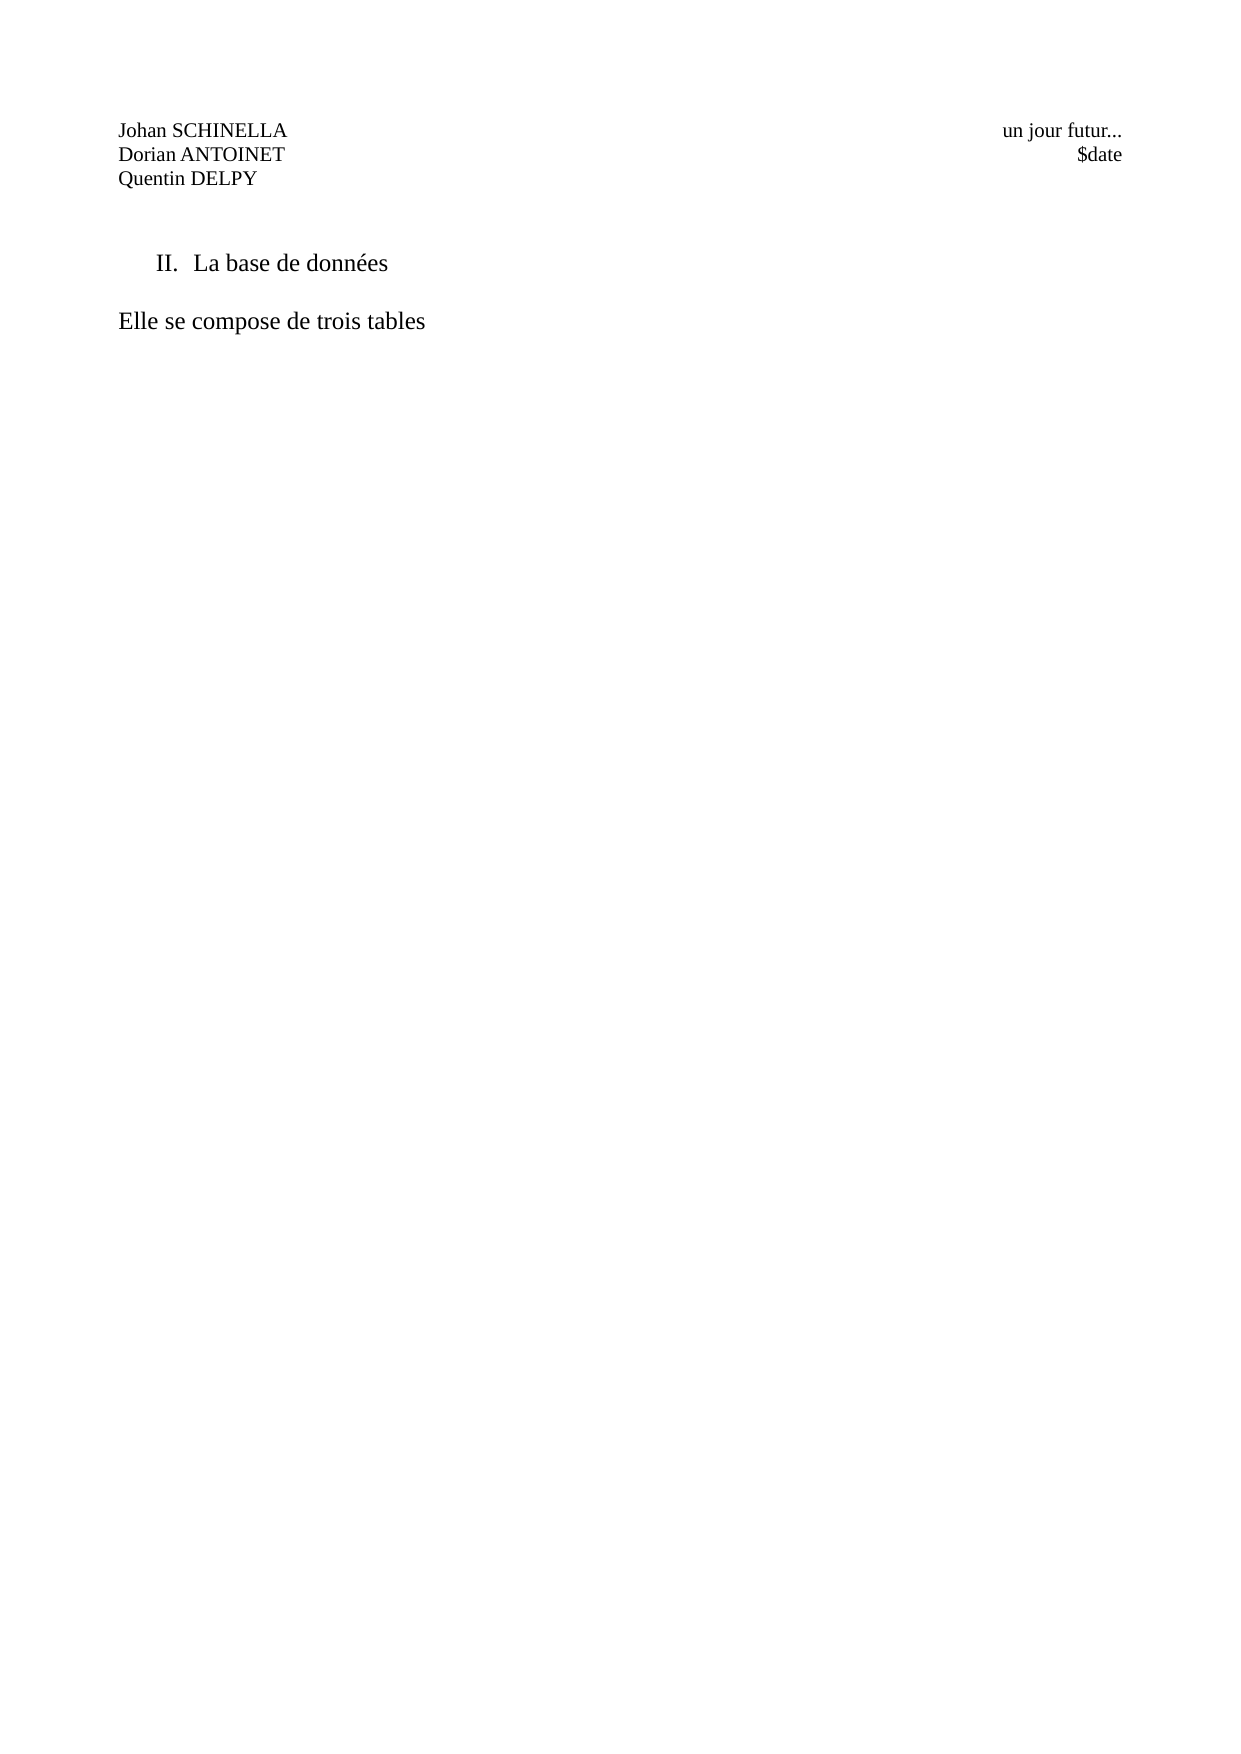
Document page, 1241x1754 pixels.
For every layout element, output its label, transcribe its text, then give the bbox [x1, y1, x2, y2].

text Elle se compose de trois tables [118, 306, 1122, 335]
list La base de données [156, 248, 1122, 277]
